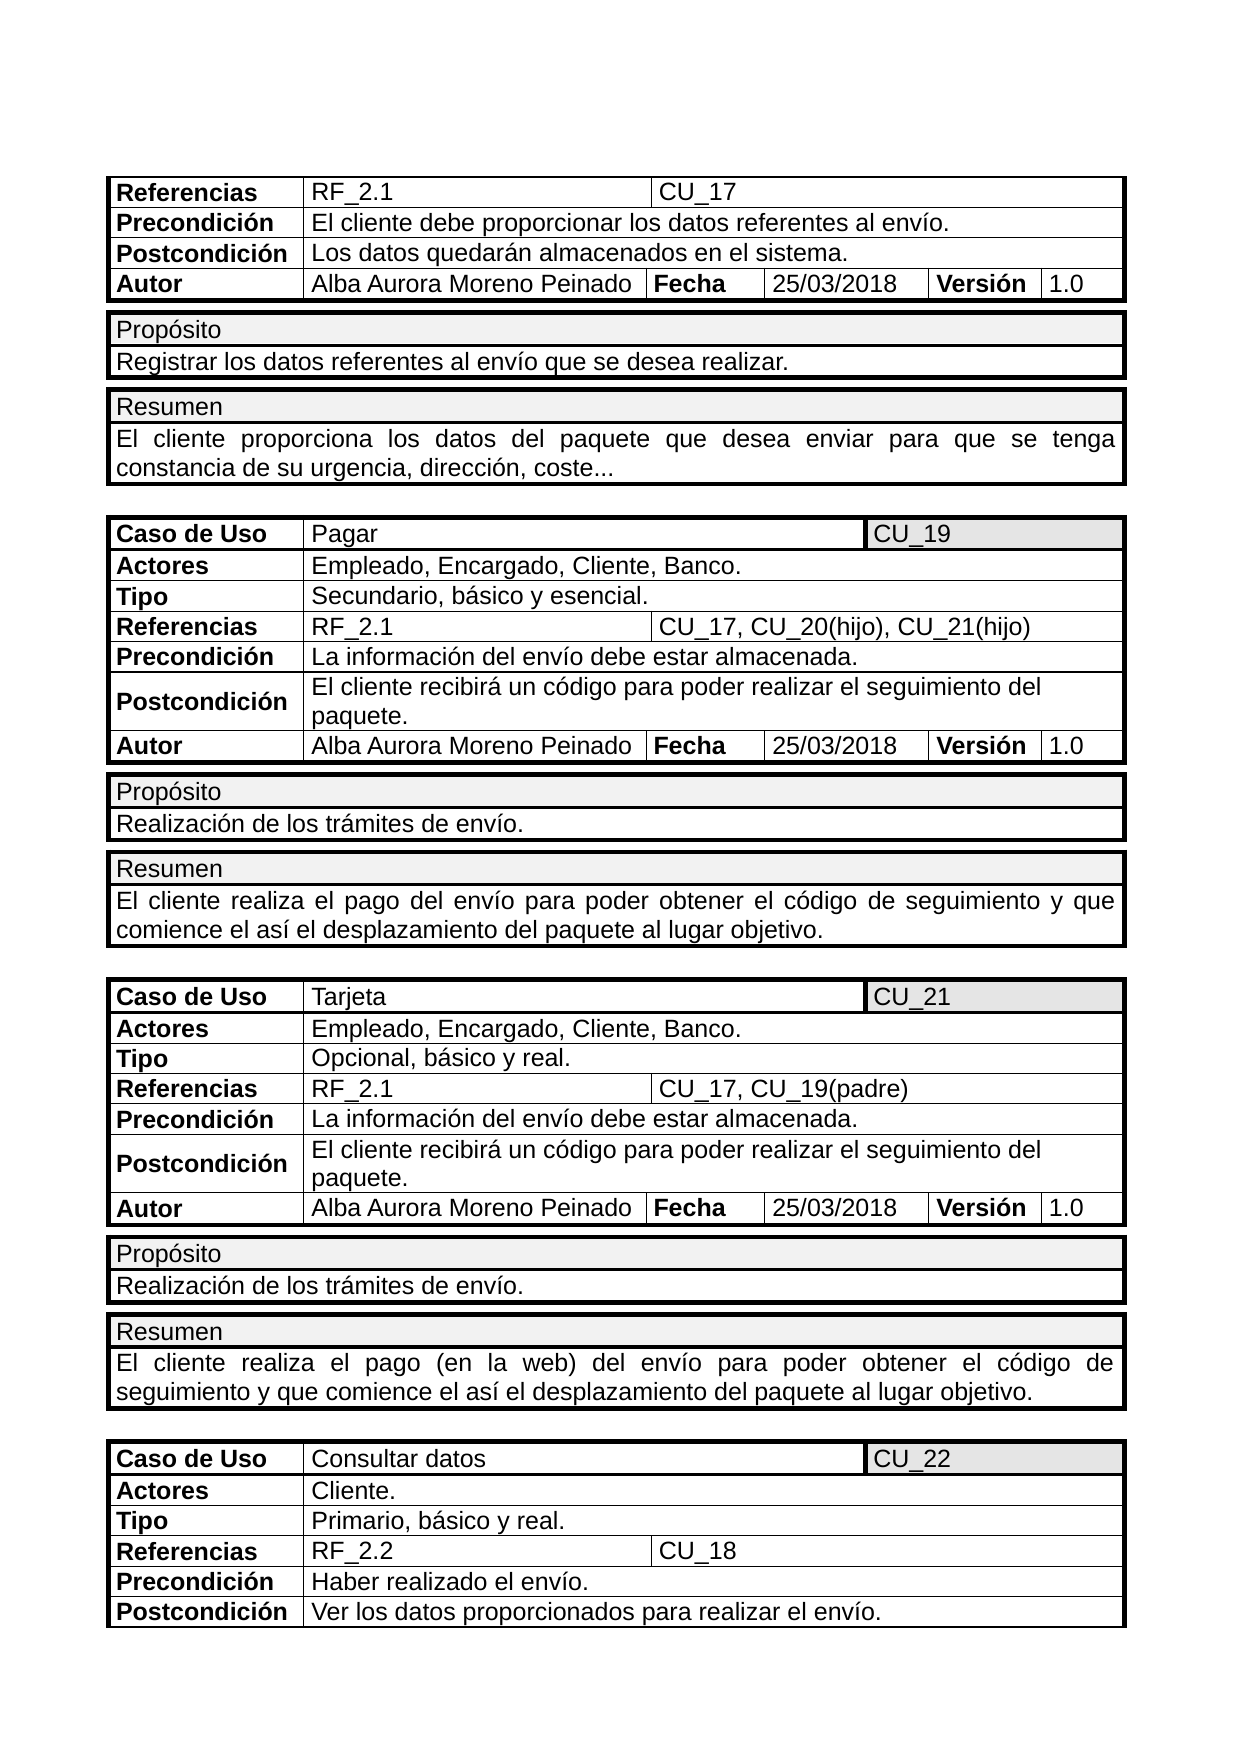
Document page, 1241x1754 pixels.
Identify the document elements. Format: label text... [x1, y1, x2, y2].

table_header Consultar datos [304, 1444, 863, 1473]
table_cell El cliente recibirá un código para poder realizar el seguimiento del paquete. [304, 1135, 1122, 1192]
table_header Caso de Uso [111, 520, 303, 548]
table_cell El cliente recibirá un código para poder realizar el seguimiento del paquete. [304, 673, 1122, 730]
table_cell Alba Aurora Moreno Peinado [304, 1193, 646, 1223]
table_cell Actores [111, 1014, 303, 1042]
table_cell 1.0 [1042, 731, 1122, 760]
table_header Tarjeta [304, 982, 863, 1011]
table_cell Versión [929, 1193, 1041, 1223]
table_cell Alba Aurora Moreno Peinado [304, 269, 646, 298]
table_cell Autor [111, 731, 303, 760]
table_cell Realización de los trámites de envío. [111, 809, 1122, 838]
table_cell CU_17, CU_20(hijo), CU_21(hijo) [652, 612, 1122, 641]
table_cell 1.0 [1042, 269, 1122, 298]
table_cell Referencias [111, 178, 303, 207]
table_cell RF_2.1 [304, 612, 651, 641]
table_cell Precondición [111, 1104, 303, 1134]
table_cell 1.0 [1042, 1193, 1122, 1223]
table_cell Empleado, Encargado, Cliente, Banco. [304, 551, 1122, 580]
table_header Resumen [111, 392, 1122, 421]
table_cell Opcional, básico y real. [304, 1044, 1122, 1073]
table_header CU_21 [868, 982, 1122, 1011]
table_cell El cliente debe proporcionar los datos referentes al envío. [304, 208, 1122, 237]
table_cell Postcondición [111, 673, 303, 730]
table_cell Versión [929, 269, 1041, 298]
table_cell 25/03/2018 [765, 1193, 928, 1223]
table_cell Ver los datos proporcionados para realizar el envío. [304, 1597, 1122, 1626]
table_cell Referencias [111, 612, 303, 641]
table_cell CU_17 [652, 178, 1122, 207]
table_header Caso de Uso [111, 1444, 303, 1473]
table_header Propósito [111, 1239, 1122, 1268]
table_cell Tipo [111, 1506, 303, 1535]
table_cell Versión [929, 731, 1041, 760]
table_cell CU_17, CU_19(padre) [652, 1074, 1122, 1103]
table_header Propósito [111, 777, 1122, 806]
table_cell El cliente realiza el pago del envío para poder obtener el código de seguimiento y que comience el así el desplazamiento del paquete al lugar objetivo. [111, 886, 1122, 944]
table_cell CU_18 [652, 1536, 1122, 1566]
table_header CU_19 [868, 520, 1122, 548]
table_cell Cliente. [304, 1476, 1122, 1505]
table_cell RF_2.2 [304, 1536, 651, 1566]
table_cell El cliente proporciona los datos del paquete que desea enviar para que se tenga constancia de su urgencia, dirección, coste... [111, 424, 1122, 481]
table_header Propósito [111, 315, 1122, 343]
table_cell Empleado, Encargado, Cliente, Banco. [304, 1014, 1122, 1042]
table_cell Postcondición [111, 238, 303, 268]
table_cell Precondición [111, 208, 303, 237]
table_cell Actores [111, 551, 303, 580]
table_cell RF_2.1 [304, 1074, 651, 1103]
table_cell Realización de los trámites de envío. [111, 1271, 1122, 1300]
table_cell Actores [111, 1476, 303, 1505]
table_cell 25/03/2018 [765, 269, 928, 298]
table_cell 25/03/2018 [765, 731, 928, 760]
table_cell Tipo [111, 1044, 303, 1073]
table_cell La información del envío debe estar almacenada. [304, 642, 1122, 671]
table_header Resumen [111, 1317, 1122, 1345]
table_cell RF_2.1 [304, 178, 651, 207]
table_cell Los datos quedarán almacenados en el sistema. [304, 238, 1122, 268]
table_cell Fecha [647, 731, 764, 760]
table_cell Postcondición [111, 1597, 303, 1626]
table_header CU_22 [868, 1444, 1122, 1473]
table_cell Autor [111, 1193, 303, 1223]
table_header Resumen [111, 854, 1122, 883]
table_cell Alba Aurora Moreno Peinado [304, 731, 646, 760]
table_cell Referencias [111, 1536, 303, 1566]
table_cell Secundario, básico y esencial. [304, 581, 1122, 611]
table_cell Fecha [647, 1193, 764, 1223]
table_cell Postcondición [111, 1135, 303, 1192]
table_cell Tipo [111, 581, 303, 611]
table_cell Fecha [647, 269, 764, 298]
table_header Caso de Uso [111, 982, 303, 1011]
table_cell Referencias [111, 1074, 303, 1103]
table_cell Registrar los datos referentes al envío que se desea realizar. [111, 347, 1122, 375]
table_cell Haber realizado el envío. [304, 1567, 1122, 1596]
table_cell Precondición [111, 642, 303, 671]
table_cell La información del envío debe estar almacenada. [304, 1104, 1122, 1134]
table_cell Autor [111, 269, 303, 298]
table_cell Primario, básico y real. [304, 1506, 1122, 1535]
table_cell Precondición [111, 1567, 303, 1596]
table_header Pagar [304, 520, 863, 548]
table_cell El cliente realiza el pago (en la web) del envío para poder obtener el código de seguimiento y que comience el así el desplazamiento del paquete al lugar objetivo. [111, 1349, 1122, 1406]
